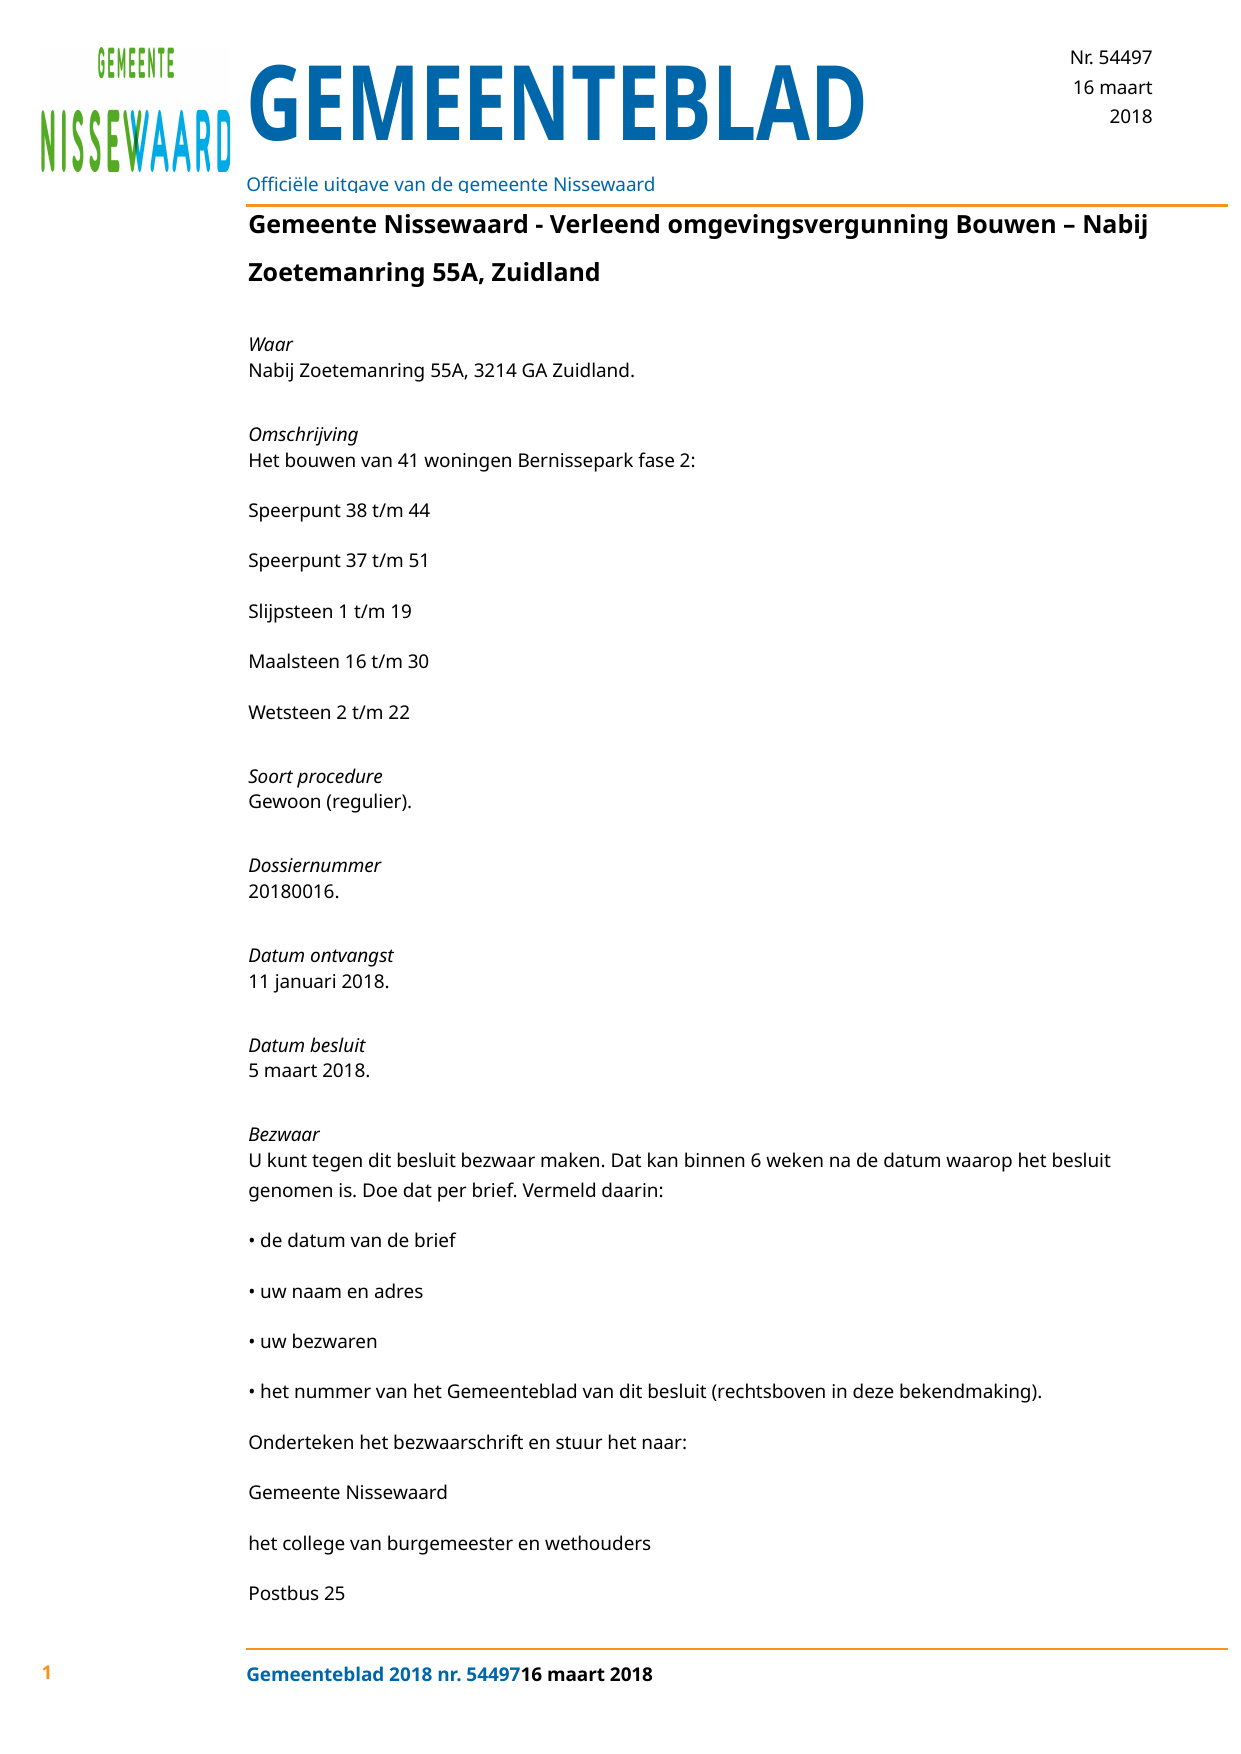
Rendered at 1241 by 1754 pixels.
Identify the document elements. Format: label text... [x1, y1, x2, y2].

text Gemeente Nissewaard [248, 1479, 1152, 1505]
text Gemeente Nissewaard - Verleend omgevingsvergunning Bouwen – Nabij Zoetemanring 55A, Zuidland [248, 207, 1152, 288]
picture [222, 122, 227, 160]
text 20180016. [248, 878, 1152, 904]
text Bezwaar [248, 1122, 1152, 1147]
text Datum ontvangst [248, 942, 1152, 968]
text 11 januari 2018. [248, 968, 1152, 994]
text U kunt tegen dit besluit bezwaar maken. Dat kan binnen 6 weken na de datum waarop het besluit genomen is. Doe dat per brief. Vermeld daarin: [248, 1147, 1152, 1203]
picture [154, 157, 165, 172]
picture [176, 157, 187, 172]
text Slijpsteen 1 t/m 19 [248, 598, 1152, 624]
picture [200, 151, 206, 172]
text Wetsteen 2 t/m 22 [248, 699, 1152, 725]
text Maalsteen 16 t/m 30 [248, 648, 1152, 674]
text Dossiernummer [248, 853, 1152, 878]
text • het nummer van het Gemeenteblad van dit besluit (rechtsboven in deze bekendmaking). [248, 1379, 1152, 1404]
picture [41, 47, 231, 172]
text Speerpunt 38 t/m 44 [248, 497, 1152, 523]
text • de datum van de brief [248, 1227, 1152, 1253]
text • uw naam en adres [248, 1278, 1152, 1303]
text Soort procedure [248, 763, 1152, 789]
text het college van burgemeester en wethouders [248, 1530, 1152, 1556]
text Datum besluit [248, 1032, 1152, 1058]
text Gewoon (regulier). [248, 789, 1152, 814]
text Het bouwen van 41 woningen Bernissepark fase 2: [248, 447, 1152, 473]
text Waar [248, 331, 1152, 357]
text Speerpunt 37 t/m 51 [248, 548, 1152, 573]
picture [201, 122, 206, 138]
text Nabij Zoetemanring 55A, 3214 GA Zuidland. [248, 357, 1152, 383]
text Postbus 25 [248, 1580, 1152, 1606]
text • uw bezwaren [248, 1328, 1152, 1354]
text Omschrijving [248, 421, 1152, 447]
text 5 maart 2018. [248, 1058, 1152, 1083]
text Onderteken het bezwaarschrift en stuur het naar: [248, 1429, 1152, 1455]
